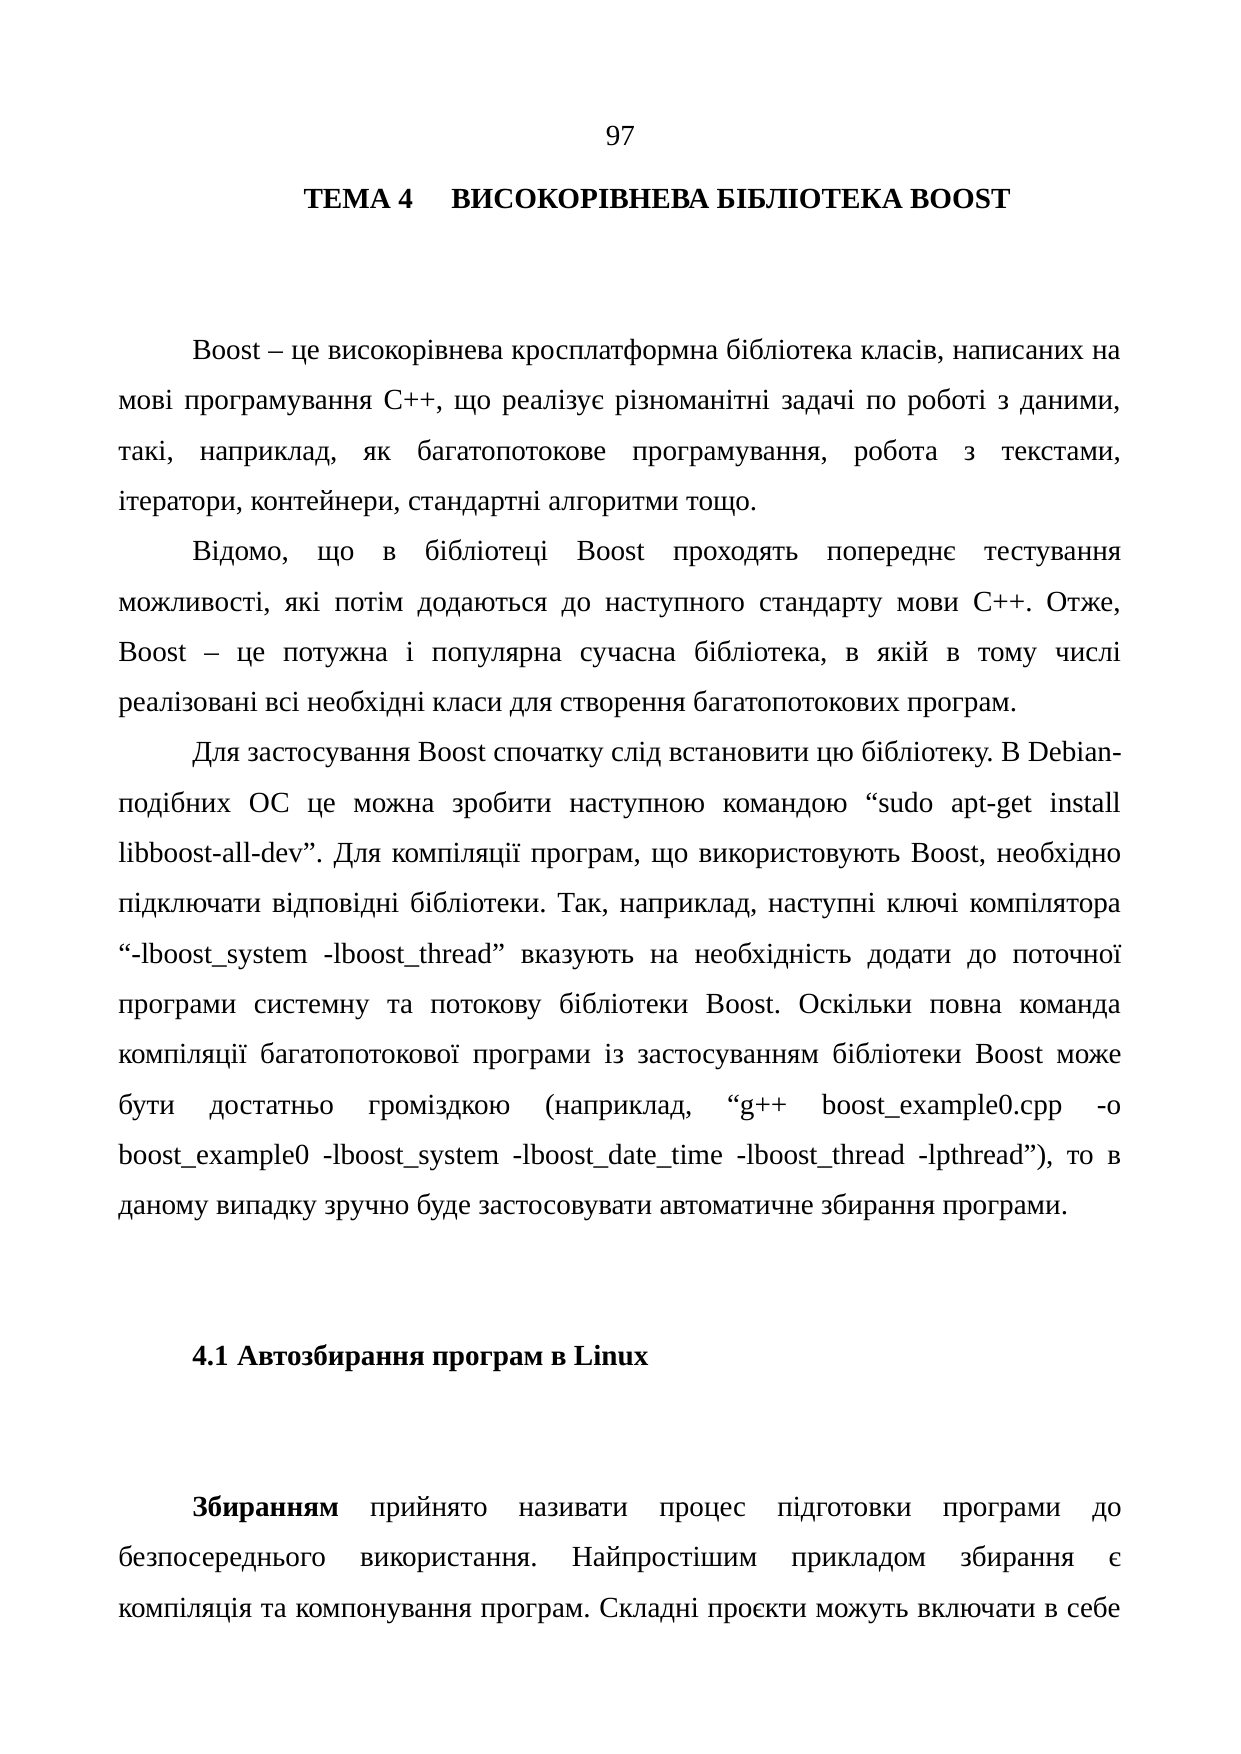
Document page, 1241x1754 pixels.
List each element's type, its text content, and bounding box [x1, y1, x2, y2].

text Збиранням прийнято називати процес підготовки програми до безпосереднього використання. Найпростішим прикладом збирання є компіляція та компонування програм. Складні проєкти можуть включати в себе [118, 1489, 1122, 1623]
text Boost – це високорівнева кросплатформна бібліотека класів, написаних на мові програмування С++, що реалізує різноманітні задачі по роботі з даними, такі, наприклад, як багатопотокове програмування, робота з текстами, ітератори, контейнери, стандартні алгоритми тощо. [118, 332, 1122, 517]
text Для застосування Boost спочатку слід встановити цю бібліотеку. В Debian-подібних ОС це можна зробити наступною командою “sudo apt-get install libboost-all-dev”. Для компіляції програм, що використовують Boost, необхідно підключати відповідні бібліотеки. Так, наприклад, наступні ключі компілятора “-lboost_system -lboost_thread” вказують на необхідність додати до поточної програми системну та потокову бібліотеки Boost. Оскільки повна команда компіляції багатопотокової програми із застосуванням бібліотеки Boost може бути достатньо громіздкою (наприклад, “g++ boost_example0.cpp -o boost_example0 -lboost_system -lboost_date_time -lboost_thread -lpthread”), то в даному випадку зручно буде застосовувати автоматичне збирання програми. [118, 734, 1122, 1221]
subtitle Автозбирання програм в Linux [118, 1338, 1122, 1372]
text Відомо, що в бібліотеці Boost проходять попереднє тестування можливості, які потім додаються до наступного стандарту мови С++. Отже, Boost – це потужна і популярна сучасна бібліотека, в якій в тому числі реалізовані всі необхідні класи для створення багатопотокових програм. [118, 533, 1122, 718]
subtitle ВИСОКОРІВНЕВА БІБЛІОТЕКА BOOST [118, 181, 1122, 215]
